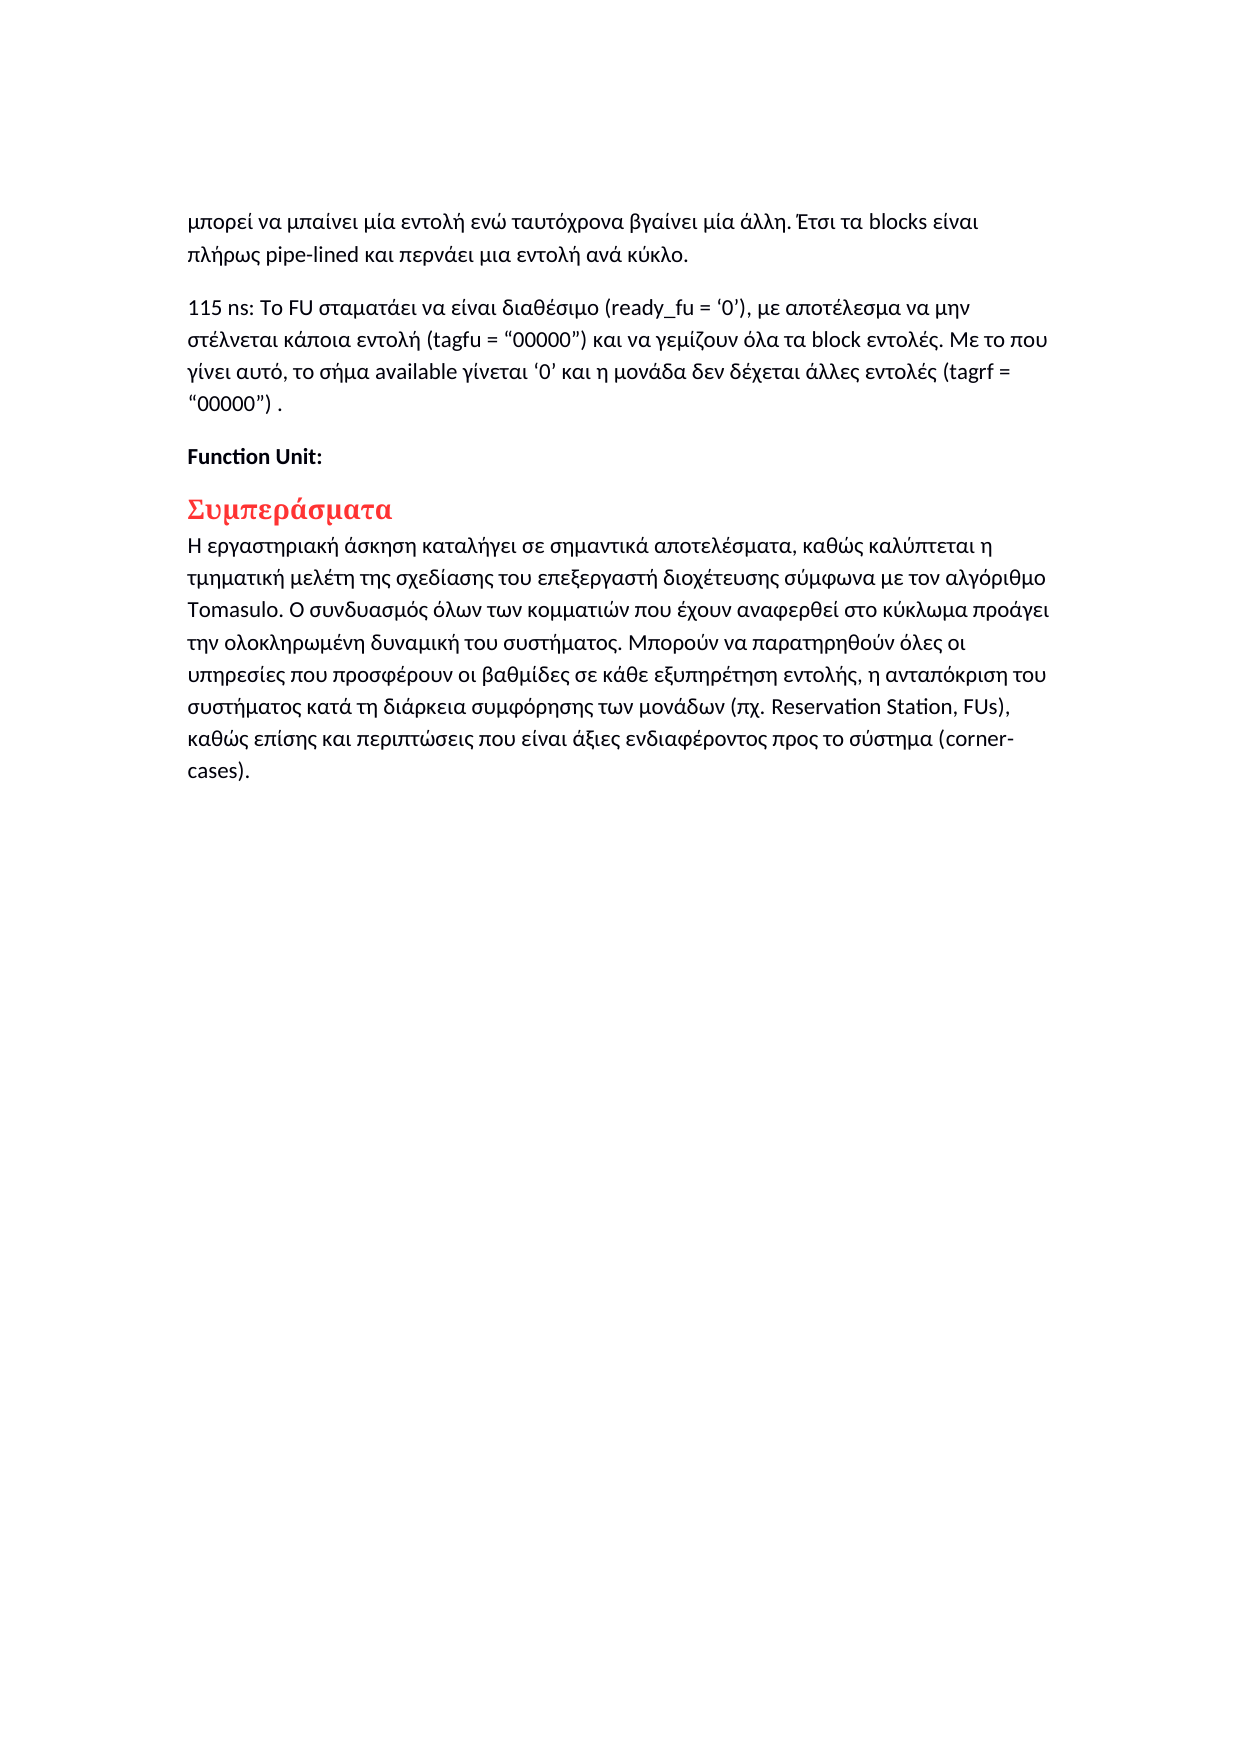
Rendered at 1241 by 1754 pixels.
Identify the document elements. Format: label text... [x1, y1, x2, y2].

text 115 ns: Το FU σταματάει να είναι διαθέσιμο (ready_fu = ‘0’), με αποτέλεσμα να μην στέλνεται κάποια εντολή (tagfu = “00000”) και να γεμίζουν όλα τα block εντολές. Με το που γίνει αυτό, το σήμα available γίνεται ‘0’ και η μονάδα δεν δέχεται άλλες εντολές (tagrf = “00000”) . [187, 293, 1053, 417]
text Η εργαστηριακή άσκηση καταλήγει σε σημαντικά αποτελέσματα, καθώς καλύπτεται η τμηματική μελέτη της σχεδίασης του επεξεργαστή διοχέτευσης σύμφωνα με τον αλγόριθμο Tomasulo. Ο συνδυασμός όλων των κομματιών που έχουν αναφερθεί στο κύκλωμα προάγει την ολοκληρωμένη δυναμική του συστήματος. Μπορούν να παρατηρηθούν όλες οι υπηρεσίες που προσφέρουν οι βαθμίδες σε κάθε εξυπηρέτηση εντολής, η ανταπόκριση του συστήματος κατά τη διάρκεια συμφόρησης των μονάδων (πχ. Reservation Station, FUs), καθώς επίσης και περιπτώσεις που είναι άξιες ενδιαφέροντος προς το σύστημα (corner-cases). [187, 531, 1053, 784]
text Function Unit: [187, 442, 1053, 470]
subtitle Συμπεράσματα [187, 495, 1053, 526]
text μπορεί να μπαίνει μία εντολή ενώ ταυτόχρονα βγαίνει μία άλλη. Έτσι τα blocks είναι πλήρως pipe-lined και περνάει μια εντολή ανά κύκλο. [187, 207, 1053, 268]
